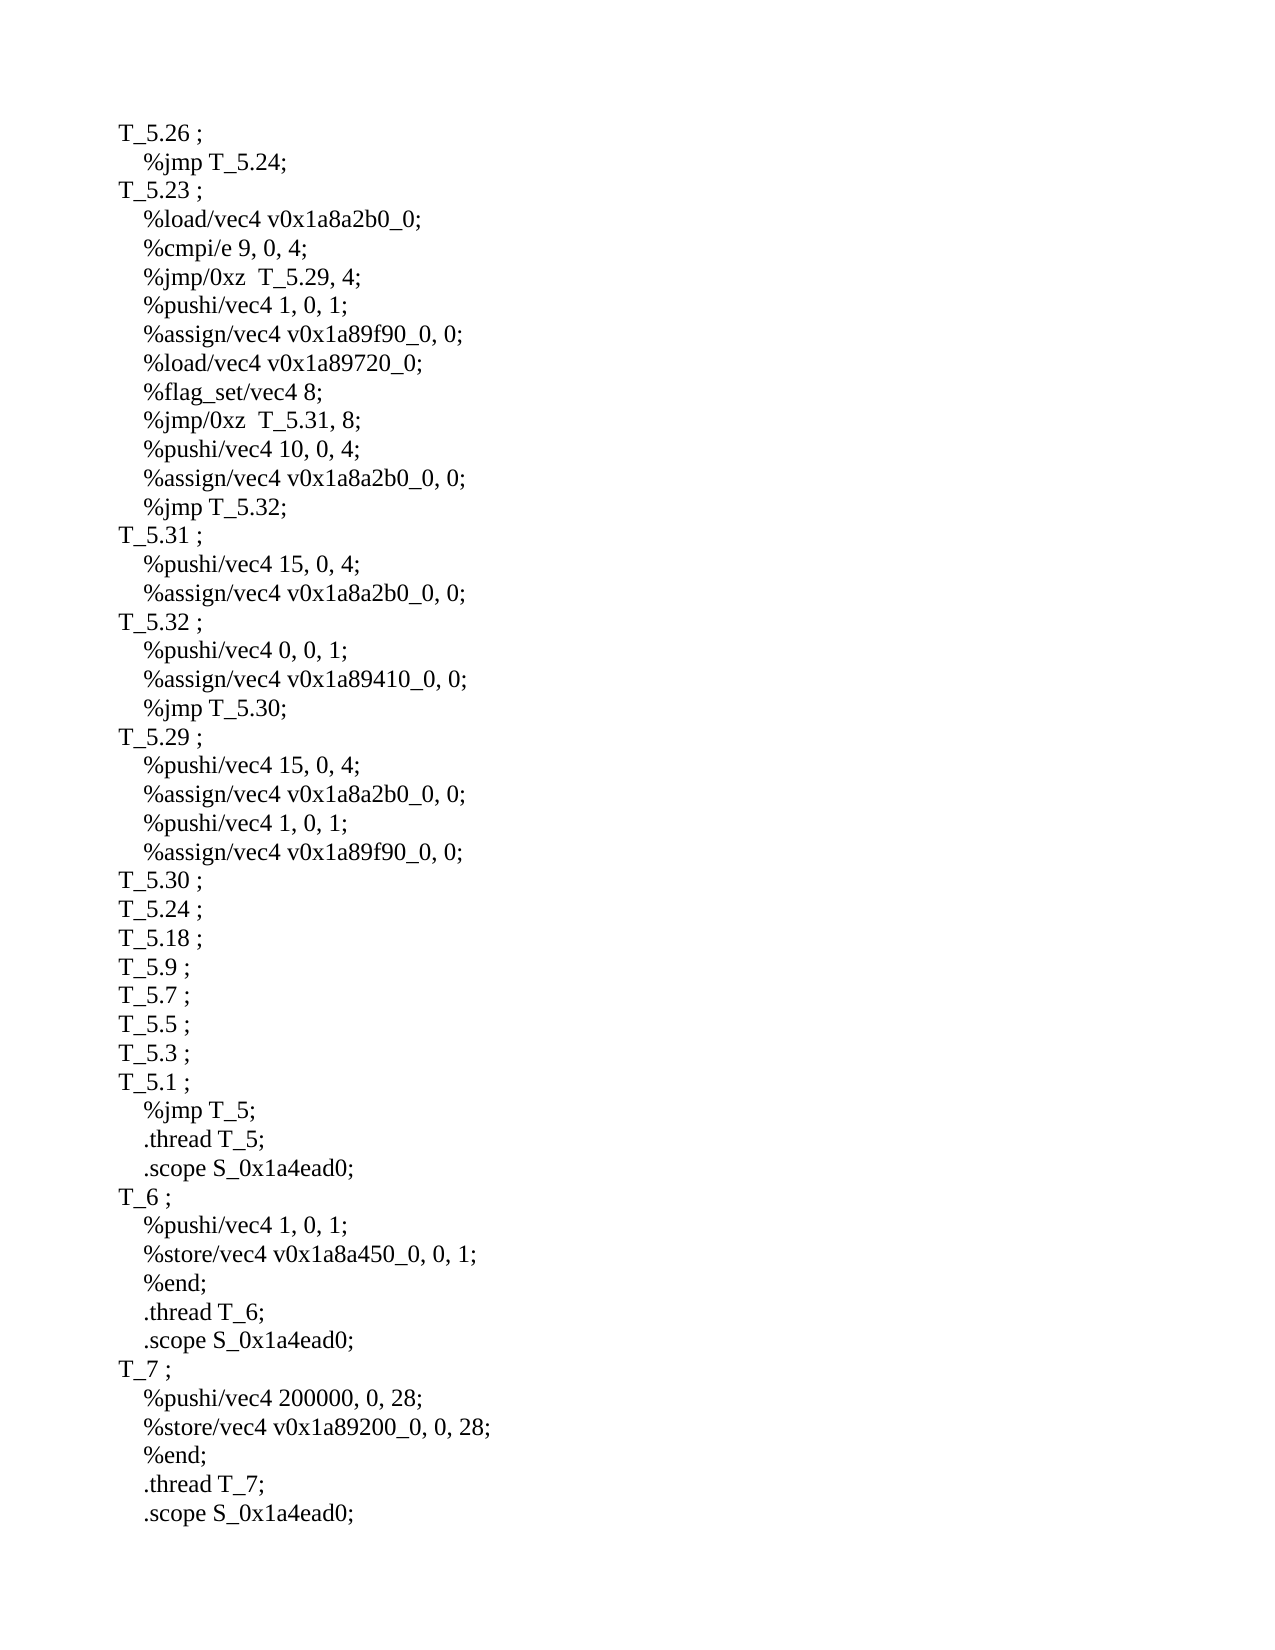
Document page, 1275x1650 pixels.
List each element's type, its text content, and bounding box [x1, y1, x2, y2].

text T_5.1 ; [118, 1067, 1157, 1096]
text %assign/vec4 v0x1a89410_0, 0; [118, 664, 1157, 693]
text %end; [118, 1441, 1157, 1469]
text T_5.26 ; [118, 118, 1157, 147]
text %assign/vec4 v0x1a8a2b0_0, 0; [118, 578, 1157, 607]
text %jmp T_5.32; [118, 492, 1157, 521]
text %jmp T_5.30; [118, 693, 1157, 722]
text T_5.24 ; [118, 894, 1157, 923]
text %pushi/vec4 1, 0, 1; [118, 291, 1157, 319]
text %pushi/vec4 10, 0, 4; [118, 434, 1157, 463]
text %pushi/vec4 200000, 0, 28; [118, 1383, 1157, 1412]
text T_5.5 ; [118, 1009, 1157, 1038]
text %jmp T_5; [118, 1096, 1157, 1124]
text T_5.23 ; [118, 176, 1157, 204]
text %end; [118, 1268, 1157, 1297]
text %flag_set/vec4 8; [118, 377, 1157, 406]
text T_5.30 ; [118, 866, 1157, 894]
text T_5.31 ; [118, 521, 1157, 549]
text %pushi/vec4 1, 0, 1; [118, 1211, 1157, 1239]
text T_5.18 ; [118, 923, 1157, 952]
text %pushi/vec4 15, 0, 4; [118, 549, 1157, 578]
text %store/vec4 v0x1a89200_0, 0, 28; [118, 1412, 1157, 1441]
text %pushi/vec4 15, 0, 4; [118, 751, 1157, 779]
text .thread T_6; [118, 1297, 1157, 1326]
text .thread T_5; [118, 1124, 1157, 1153]
text %assign/vec4 v0x1a8a2b0_0, 0; [118, 779, 1157, 808]
text %jmp T_5.24; [118, 147, 1157, 176]
text .thread T_7; [118, 1469, 1157, 1498]
text %store/vec4 v0x1a8a450_0, 0, 1; [118, 1239, 1157, 1268]
text %assign/vec4 v0x1a89f90_0, 0; [118, 837, 1157, 866]
text %assign/vec4 v0x1a89f90_0, 0; [118, 319, 1157, 348]
text T_5.29 ; [118, 722, 1157, 751]
text %assign/vec4 v0x1a8a2b0_0, 0; [118, 463, 1157, 492]
text T_5.9 ; [118, 952, 1157, 981]
text T_5.3 ; [118, 1038, 1157, 1067]
text %load/vec4 v0x1a8a2b0_0; [118, 204, 1157, 233]
text T_6 ; [118, 1182, 1157, 1211]
text %cmpi/e 9, 0, 4; [118, 233, 1157, 262]
text T_5.32 ; [118, 607, 1157, 636]
text %jmp/0xz T_5.29, 4; [118, 262, 1157, 291]
text %pushi/vec4 0, 0, 1; [118, 636, 1157, 664]
text T_7 ; [118, 1354, 1157, 1383]
text .scope S_0x1a4ead0; [118, 1326, 1157, 1354]
text T_5.7 ; [118, 981, 1157, 1009]
text %pushi/vec4 1, 0, 1; [118, 808, 1157, 837]
text .scope S_0x1a4ead0; [118, 1498, 1157, 1527]
text %load/vec4 v0x1a89720_0; [118, 348, 1157, 377]
text .scope S_0x1a4ead0; [118, 1153, 1157, 1182]
text %jmp/0xz T_5.31, 8; [118, 406, 1157, 434]
